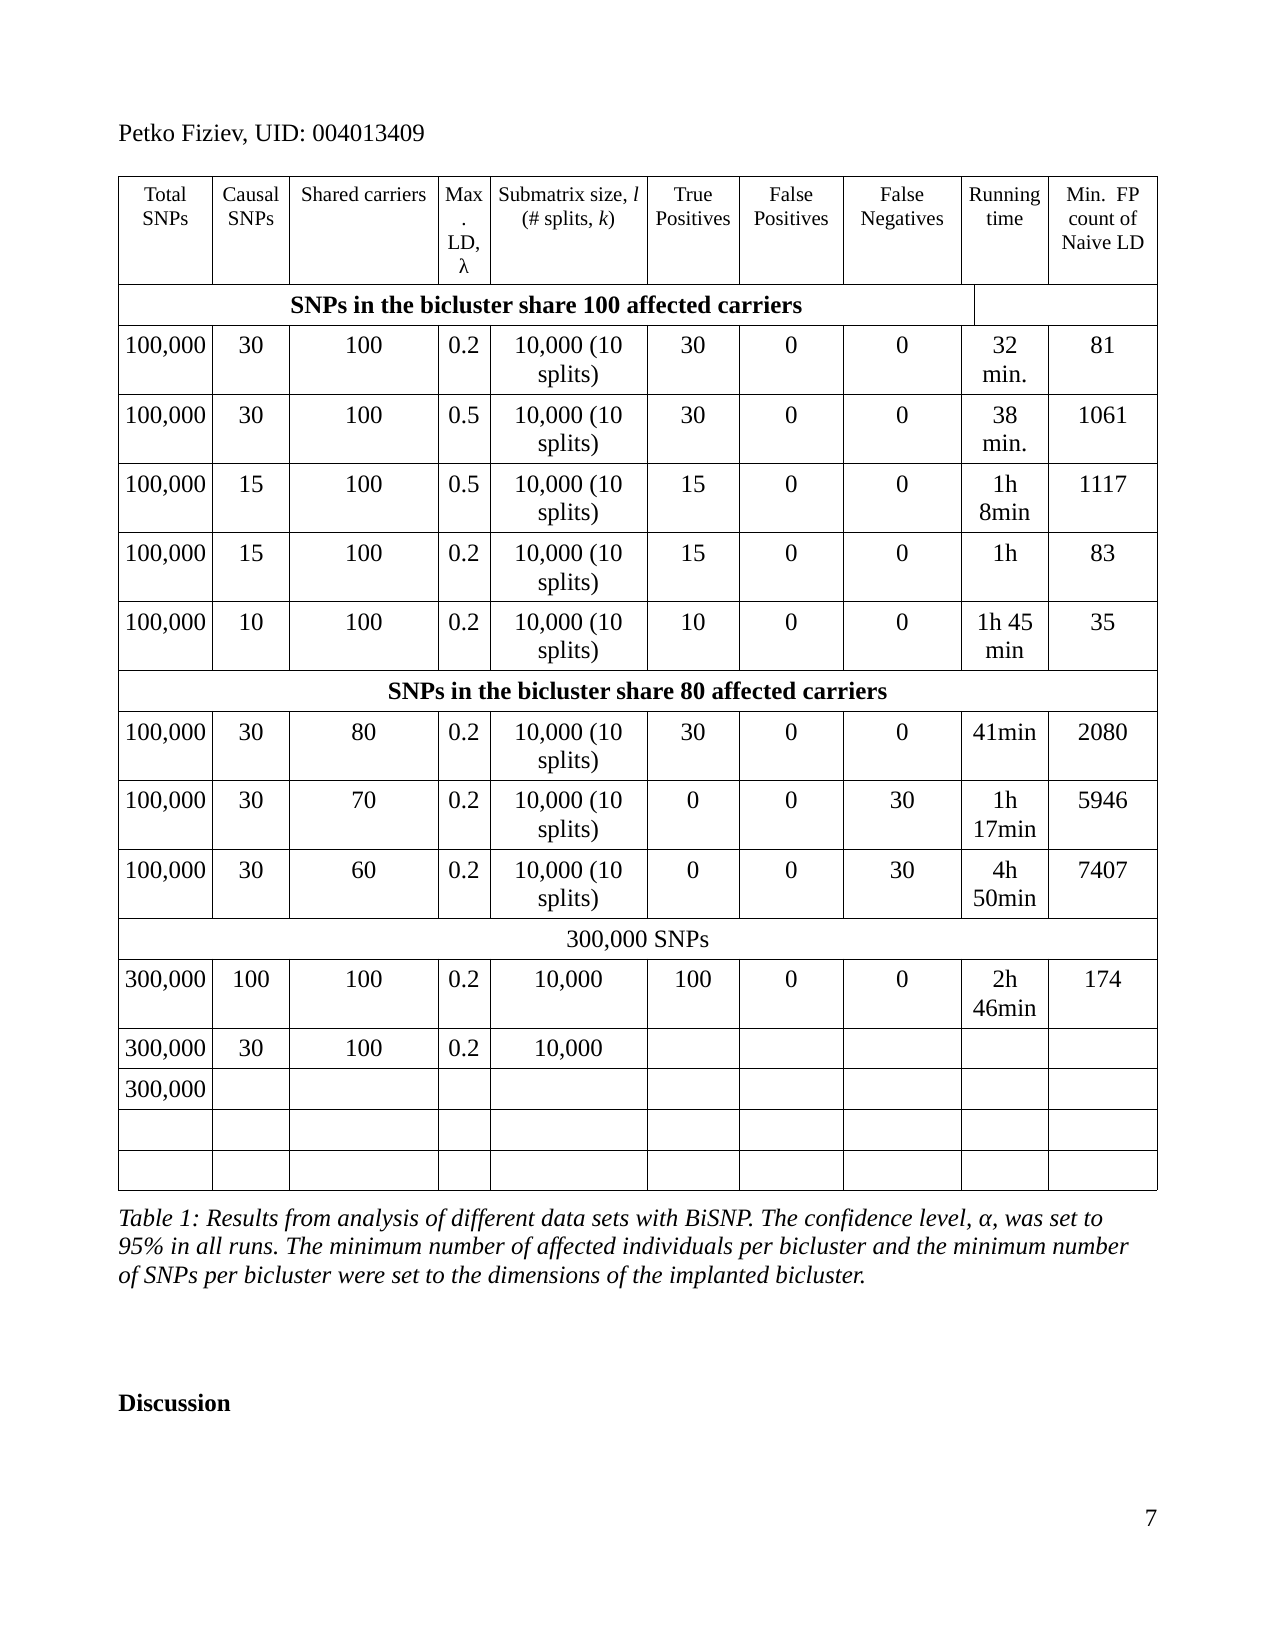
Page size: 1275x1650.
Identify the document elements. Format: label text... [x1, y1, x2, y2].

table_cell 174 [1049, 960, 1157, 1028]
table_cell 100 [290, 464, 438, 532]
table_cell 100 [290, 1029, 438, 1068]
table_cell 38 min. [962, 395, 1048, 463]
table_cell 100 [290, 326, 438, 394]
table_cell 0 [740, 712, 843, 780]
table_cell [648, 1029, 739, 1068]
table_cell 100,000 [119, 712, 212, 780]
table_cell 100,000 [119, 464, 212, 532]
table_cell 30 [213, 781, 289, 849]
table_cell 100,000 [119, 602, 212, 670]
table_cell 100,000 [119, 850, 212, 918]
table_cell 1h 17min [962, 781, 1048, 849]
table_cell 100 [648, 960, 739, 1028]
table_cell 10,000 (10 splits) [491, 395, 647, 463]
table_cell 5946 [1049, 781, 1157, 849]
table_cell [213, 1110, 289, 1149]
table_cell 100 [213, 960, 289, 1028]
table_header Total SNPs [119, 177, 212, 284]
table_cell [740, 1069, 843, 1109]
table_cell 30 [213, 850, 289, 918]
table_cell 2080 [1049, 712, 1157, 780]
table_cell 0.5 [439, 464, 490, 532]
table_cell 0.2 [439, 1029, 490, 1068]
table_header False Negatives [844, 177, 961, 284]
table_cell 32 min. [962, 326, 1048, 394]
table_cell 10,000 (10 splits) [491, 464, 647, 532]
table_cell 30 [648, 326, 739, 394]
table_cell 30 [844, 850, 961, 918]
table_cell [290, 1069, 438, 1109]
table_cell [1049, 1110, 1157, 1149]
table_cell 10,000 [491, 1029, 647, 1068]
table_cell [962, 1110, 1048, 1149]
table_cell 35 [1049, 602, 1157, 670]
table_cell 10,000 (10 splits) [491, 533, 647, 601]
table_cell [213, 1151, 289, 1190]
table_cell 0 [844, 533, 961, 601]
table_cell [962, 1069, 1048, 1109]
table_cell 10 [648, 602, 739, 670]
table_cell [844, 1110, 961, 1149]
table_cell 0 [740, 464, 843, 532]
table_cell 0 [844, 464, 961, 532]
table_cell 0 [740, 533, 843, 601]
table_cell 0 [740, 602, 843, 670]
table_header Max. LD, λ [439, 177, 490, 284]
table_cell 0.2 [439, 326, 490, 394]
table_cell 0.2 [439, 850, 490, 918]
table_cell [213, 1069, 289, 1109]
table_cell 0 [844, 602, 961, 670]
table_cell [439, 1069, 490, 1109]
table_cell [844, 1029, 961, 1068]
table_cell 10,000 (10 splits) [491, 781, 647, 849]
table_header Shared carriers [290, 177, 438, 284]
table_cell 300,000 SNPs [119, 919, 1157, 958]
table_cell 0.2 [439, 960, 490, 1028]
table_cell 1061 [1049, 395, 1157, 463]
table_cell [648, 1110, 739, 1149]
table_cell 2h 46min [962, 960, 1048, 1028]
table_cell 10,000 (10 splits) [491, 712, 647, 780]
table_cell 100 [290, 533, 438, 601]
table_cell 10,000 (10 splits) [491, 326, 647, 394]
table_header Min. FP count of Naive LD [1049, 177, 1157, 284]
table_cell [740, 1029, 843, 1068]
table_cell 0 [648, 850, 739, 918]
table_cell [962, 1151, 1048, 1190]
table_header True Positives [648, 177, 739, 284]
table_cell [1049, 1069, 1157, 1109]
table_cell 0.2 [439, 602, 490, 670]
table_header Causal SNPs [213, 177, 289, 284]
table_cell 4h 50min [962, 850, 1048, 918]
table_cell 1h 45 min [962, 602, 1048, 670]
text Discussion [118, 1388, 1157, 1416]
table_cell 100 [290, 602, 438, 670]
table_cell [119, 1151, 212, 1190]
table_cell [491, 1110, 647, 1149]
table_cell 10 [213, 602, 289, 670]
table_cell 0 [844, 395, 961, 463]
table_cell 100 [290, 395, 438, 463]
table_cell 60 [290, 850, 438, 918]
table_cell 300,000 [119, 1069, 212, 1109]
table_cell [648, 1151, 739, 1190]
table_cell 41min [962, 712, 1048, 780]
table_cell [491, 1069, 647, 1109]
table_cell [290, 1110, 438, 1149]
table_cell 0 [648, 781, 739, 849]
table_cell 0.2 [439, 712, 490, 780]
table_cell [1049, 1151, 1157, 1190]
table_cell 0 [740, 395, 843, 463]
table_cell 30 [648, 395, 739, 463]
table_cell [439, 1110, 490, 1149]
table_cell [740, 1110, 843, 1149]
table_cell 15 [648, 533, 739, 601]
table_cell 0 [844, 960, 961, 1028]
table_cell 1h 8min [962, 464, 1048, 532]
table_cell 0 [844, 712, 961, 780]
table_cell 30 [213, 326, 289, 394]
table_cell 15 [648, 464, 739, 532]
table_cell 7407 [1049, 850, 1157, 918]
table_cell 1h [962, 533, 1048, 601]
table_cell 30 [213, 712, 289, 780]
table_cell 300,000 [119, 1029, 212, 1068]
table_cell 30 [648, 712, 739, 780]
table_cell SNPs in the bicluster share 80 affected carriers [119, 671, 1157, 711]
table_cell 70 [290, 781, 438, 849]
table_cell SNPs in the bicluster share 100 affected carriers [119, 285, 974, 325]
table_cell [844, 1151, 961, 1190]
table_cell 10,000 (10 splits) [491, 602, 647, 670]
table_cell 15 [213, 464, 289, 532]
table_cell 0 [740, 850, 843, 918]
table_cell [844, 1069, 961, 1109]
table_cell [439, 1151, 490, 1190]
table_cell [1049, 1029, 1157, 1068]
table_cell [740, 1151, 843, 1190]
table_cell [491, 1151, 647, 1190]
table_cell [962, 1029, 1048, 1068]
table_header Submatrix size, l (# splits, k) [491, 177, 647, 284]
table_cell 0 [740, 781, 843, 849]
table_cell 15 [213, 533, 289, 601]
table_cell 10,000 (10 splits) [491, 850, 647, 918]
table_cell 0 [740, 960, 843, 1028]
table_cell 10,000 [491, 960, 647, 1028]
table_cell 100,000 [119, 781, 212, 849]
table_cell [290, 1151, 438, 1190]
table_cell 100,000 [119, 326, 212, 394]
table_cell 0 [740, 326, 843, 394]
table_cell 30 [213, 1029, 289, 1068]
table_cell 100,000 [119, 533, 212, 601]
table_cell 0.5 [439, 395, 490, 463]
table_cell 300,000 [119, 960, 212, 1028]
table_cell 81 [1049, 326, 1157, 394]
table_header Running time [962, 177, 1048, 284]
table_cell 0.2 [439, 533, 490, 601]
table_cell 30 [213, 395, 289, 463]
table_header False Positives [740, 177, 843, 284]
table_cell [119, 1110, 212, 1149]
table_cell 100 [290, 960, 438, 1028]
table_cell 30 [844, 781, 961, 849]
table_cell 100,000 [119, 395, 212, 463]
table_cell 0 [844, 326, 961, 394]
text Table 1: Results from analysis of different data sets with BiSNP. The confidence level, α, was set to 95% in all runs. The minimum number of affected individuals per bicluster and the minimum number of SNPs per bicluster were set to the dimensions of the implanted bicluster. [118, 1203, 1157, 1289]
table_cell 80 [290, 712, 438, 780]
table_cell 83 [1049, 533, 1157, 601]
table_cell 0.2 [439, 781, 490, 849]
table_cell 1117 [1049, 464, 1157, 532]
table_cell [975, 285, 1157, 325]
table_cell [648, 1069, 739, 1109]
